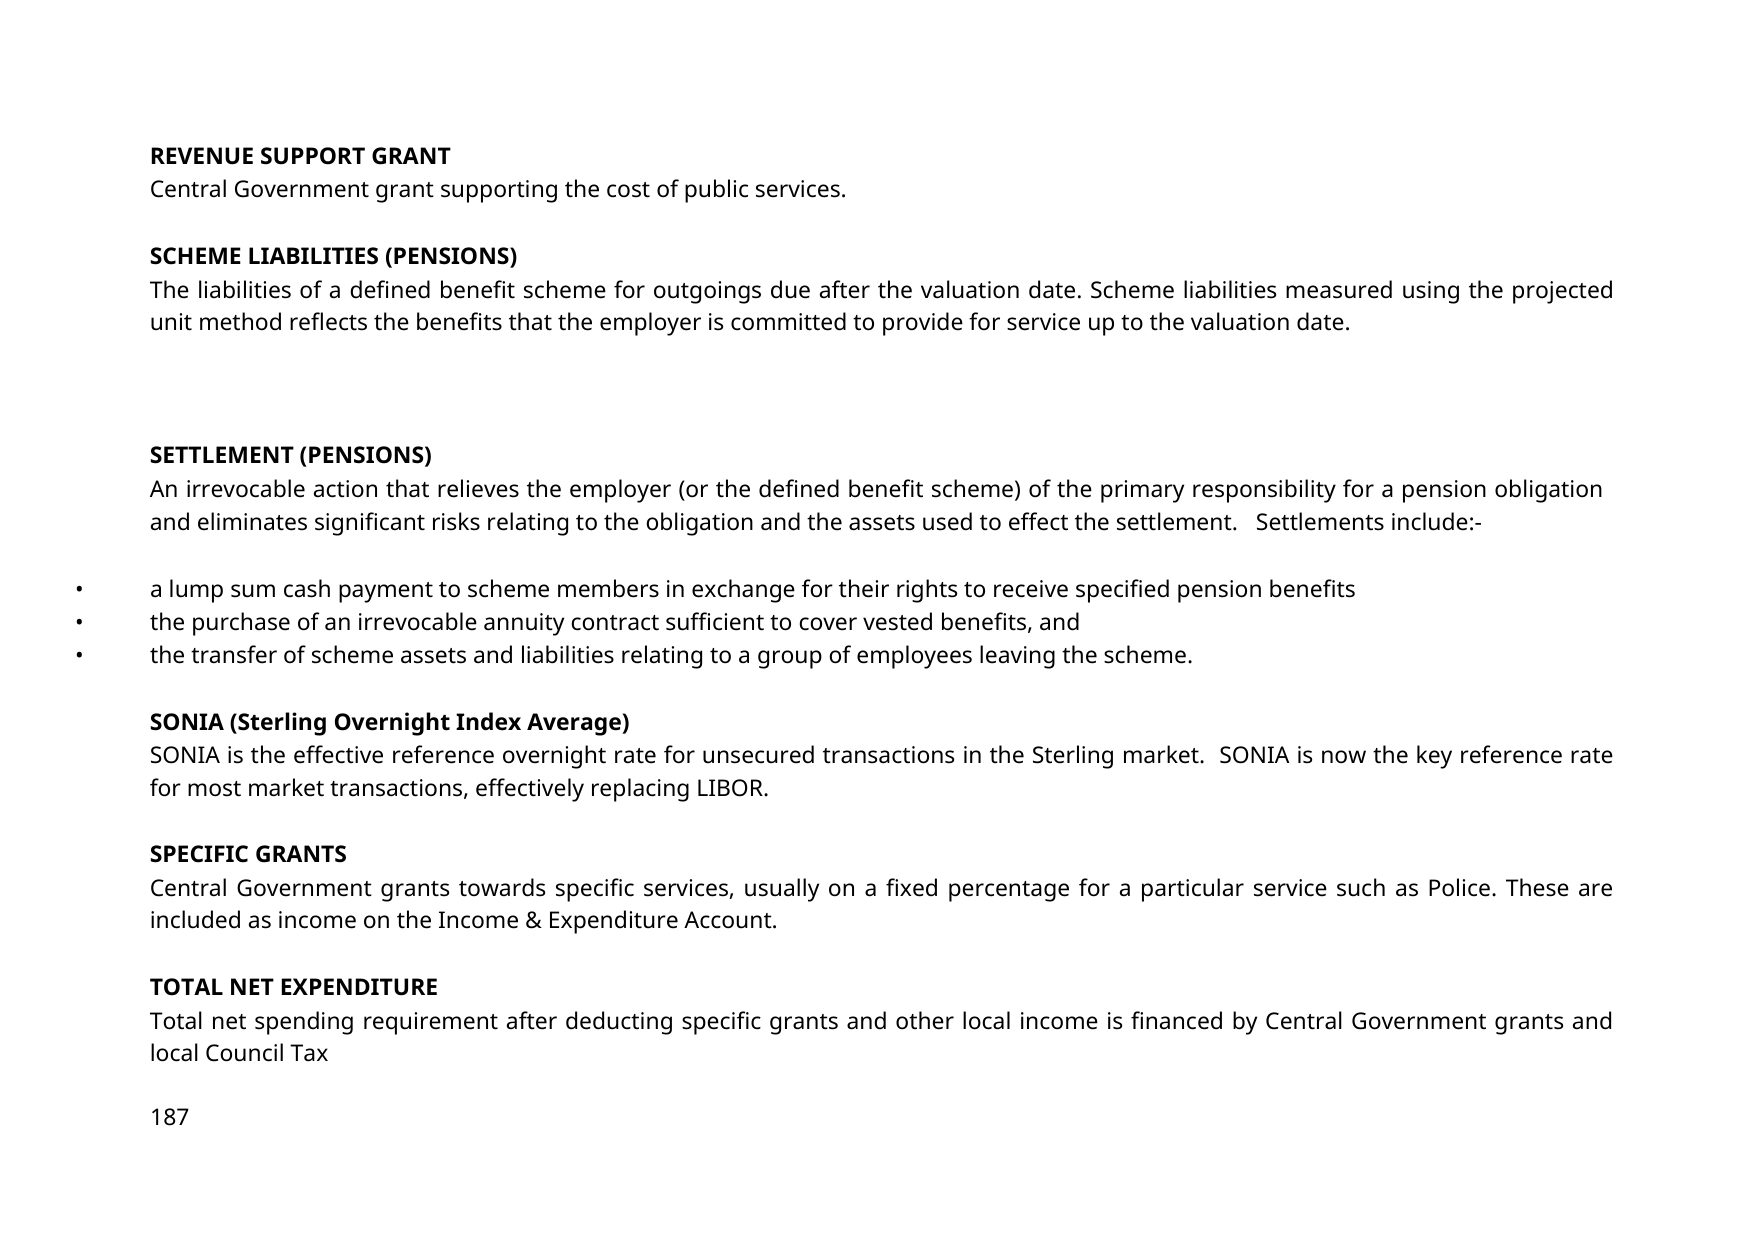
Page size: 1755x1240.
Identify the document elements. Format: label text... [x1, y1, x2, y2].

subtitle SONIA (Sterling Overnight Index Average) [149, 705, 1522, 737]
subtitle SETTLEMENT (PENSIONS) [149, 439, 1522, 471]
list a lump sum cash payment to scheme members in exchange for their rights to receive specified pension benefits [75, 573, 1616, 604]
text SONIA is the effective reference overnight rate for unsecured transactions in the Sterling market. SONIA is now the key reference rate for most market transactions, effectively replacing LIBOR. [149, 739, 1616, 803]
subtitle TOTAL NET EXPENDITURE [149, 971, 1522, 1002]
text Central Government grant supporting the cost of public services. [149, 173, 1616, 205]
text The liabilities of a defined benefit scheme for outgoings due after the valuation date. Scheme liabilities measured using the projected unit method reflects the benefits that the employer is committed to provide for service up to the valuation date. [149, 274, 1616, 337]
text An irrevocable action that relieves the employer (or the defined benefit scheme) of the primary responsibility for a pension obligation and eliminates significant risks relating to the obligation and the assets used to effect the settlement. Settlements include:- [149, 473, 1605, 537]
subtitle SPECIFIC GRANTS [149, 838, 1522, 869]
subtitle SCHEME LIABILITIES (PENSIONS) [149, 240, 1522, 271]
list the transfer of scheme assets and liabilities relating to a group of employees leaving the scheme. [75, 639, 1616, 670]
list the purchase of an irrevocable annuity contract sufficient to cover vested benefits, and [75, 606, 1616, 637]
text Central Government grants towards specific services, usually on a fixed percentage for a particular service such as Police. These are included as income on the Income & Expenditure Account. [149, 872, 1616, 936]
text REVENUE SUPPORT GRANT [149, 140, 1522, 171]
text Total net spending requirement after deducting specific grants and other local income is financed by Central Government grants and local Council Tax [149, 1004, 1616, 1068]
